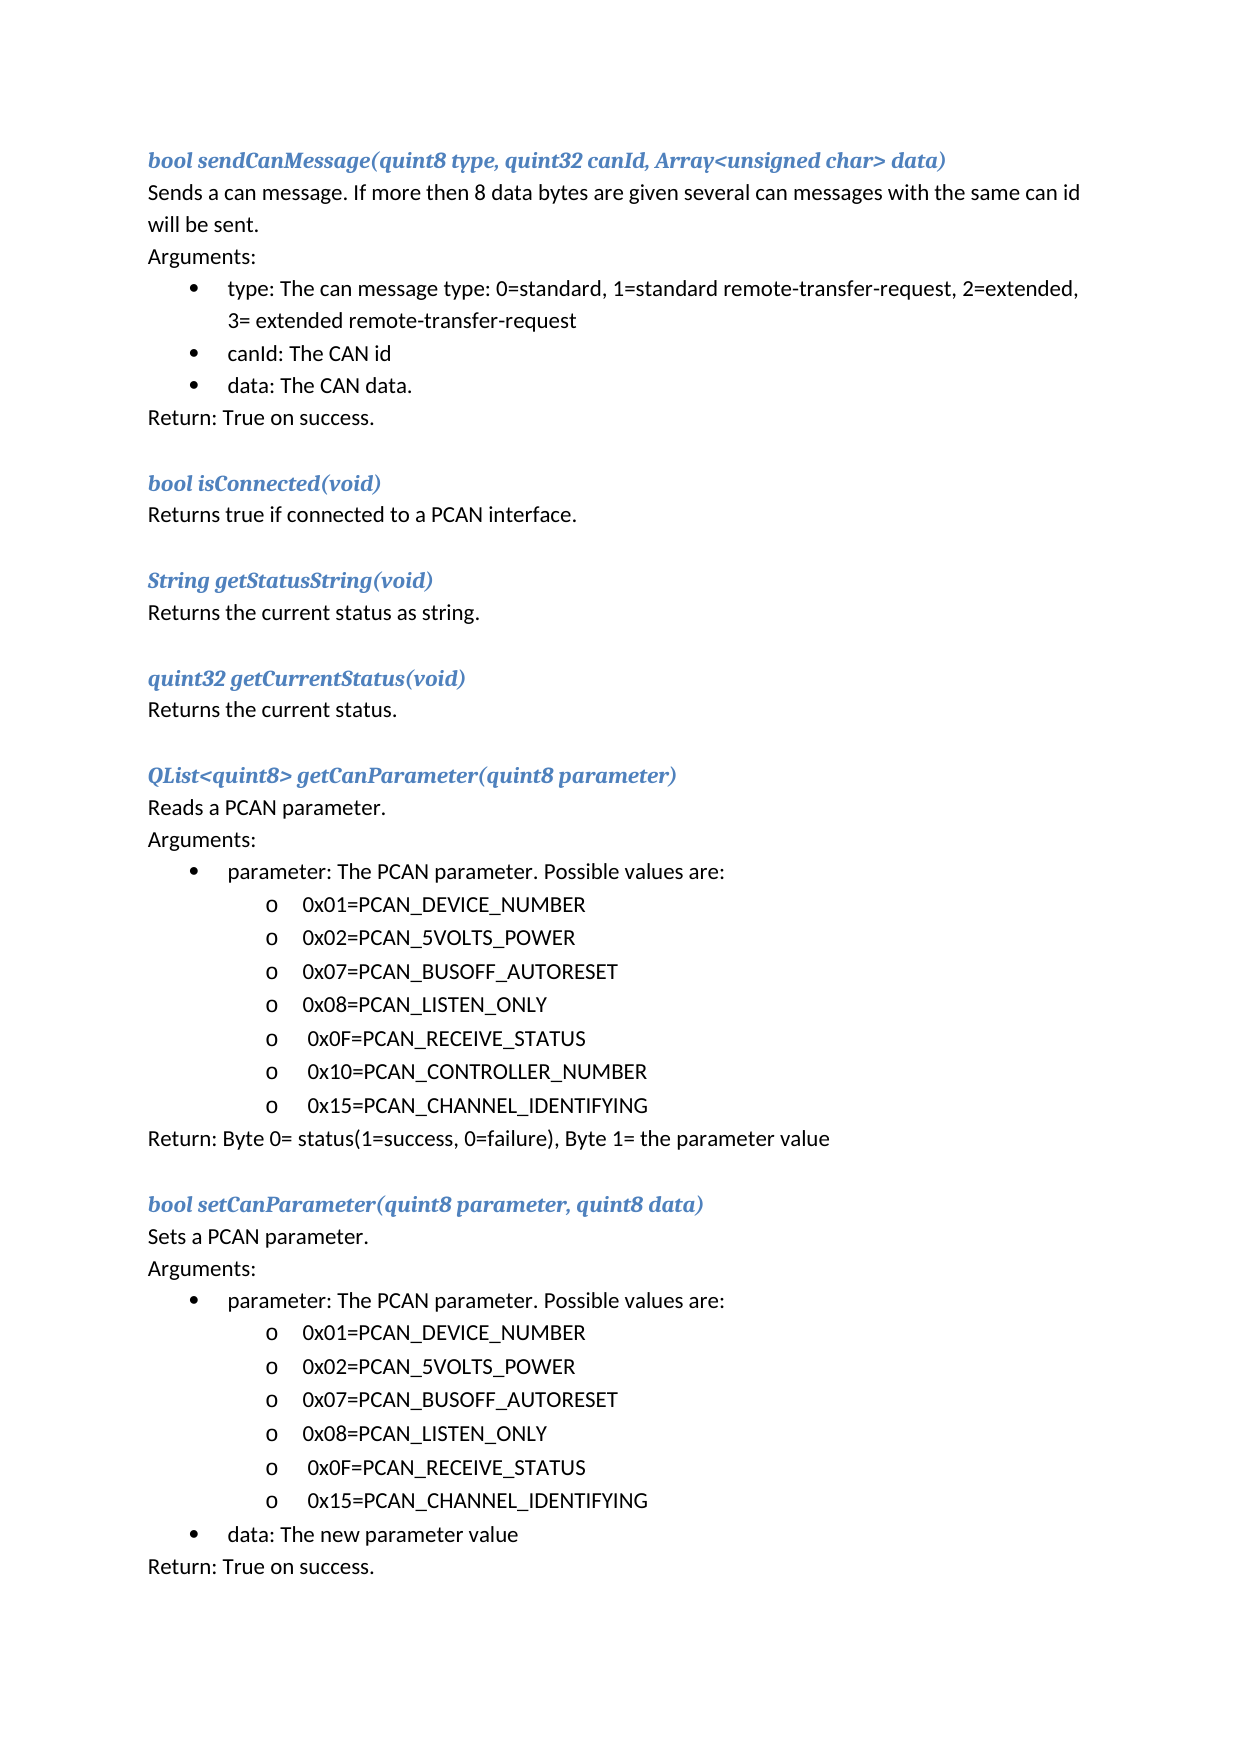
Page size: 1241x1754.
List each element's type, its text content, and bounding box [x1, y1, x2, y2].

subtitle bool sendCanMessage(quint8 type, quint32 canId, Array<unsigned char> data) [148, 148, 1093, 174]
text Arguments: [148, 242, 1093, 270]
list parameter: The PCAN parameter. Possible values are: [190, 1286, 1093, 1314]
list 0x01=PCAN_DEVICE_NUMBER [265, 1318, 1093, 1348]
list 0x15=PCAN_CHANNEL_IDENTIFYING [265, 1091, 1093, 1120]
list 0x08=PCAN_LISTEN_ONLY [265, 990, 1093, 1019]
subtitle QList<quint8> getCanParameter(quint8 parameter) [148, 763, 1093, 789]
text Return: True on success. [148, 403, 1093, 431]
list 0x0F=PCAN_RECEIVE_STATUS [265, 1024, 1093, 1053]
list data: The CAN data. [190, 371, 1093, 399]
text Sets a PCAN parameter. [148, 1222, 1093, 1250]
text Returns true if connected to a PCAN interface. [148, 501, 1093, 529]
list parameter: The PCAN parameter. Possible values are: [190, 857, 1093, 886]
list 0x07=PCAN_BUSOFF_AUTORESET [265, 1386, 1093, 1415]
list 0x08=PCAN_LISTEN_ONLY [265, 1419, 1093, 1448]
list canId: The CAN id [190, 339, 1093, 367]
subtitle bool isConnected(void) [148, 470, 1093, 497]
list 0x02=PCAN_5VOLTS_POWER [265, 923, 1093, 952]
list 0x01=PCAN_DEVICE_NUMBER [265, 890, 1093, 919]
text Arguments: [148, 1254, 1093, 1282]
list 0x0F=PCAN_RECEIVE_STATUS [265, 1453, 1093, 1482]
list 0x02=PCAN_5VOLTS_POWER [265, 1352, 1093, 1381]
list 0x07=PCAN_BUSOFF_AUTORESET [265, 957, 1093, 986]
list 0x10=PCAN_CONTROLLER_NUMBER [265, 1057, 1093, 1087]
text Returns the current status as string. [148, 598, 1093, 626]
list type: The can message type: 0=standard, 1=standard remote-transfer-request, 2=extended, 3= extended remote-transfer-request [190, 274, 1093, 334]
list data: The new parameter value [190, 1520, 1093, 1548]
list 0x15=PCAN_CHANNEL_IDENTIFYING [265, 1486, 1093, 1515]
text Reads a PCAN parameter. [148, 793, 1093, 821]
text Return: Byte 0= status(1=success, 0=failure), Byte 1= the parameter value [148, 1124, 1093, 1152]
text Returns the current status. [148, 696, 1093, 724]
subtitle quint32 getCurrentStatus(void) [148, 665, 1093, 692]
text Return: True on success. [148, 1552, 1093, 1580]
text Sends a can message. If more then 8 data bytes are given several can messages with the same can id will be sent. [148, 178, 1093, 238]
subtitle String getStatusString(void) [148, 568, 1093, 594]
subtitle bool setCanParameter(quint8 parameter, quint8 data) [148, 1192, 1093, 1218]
text Arguments: [148, 825, 1093, 853]
